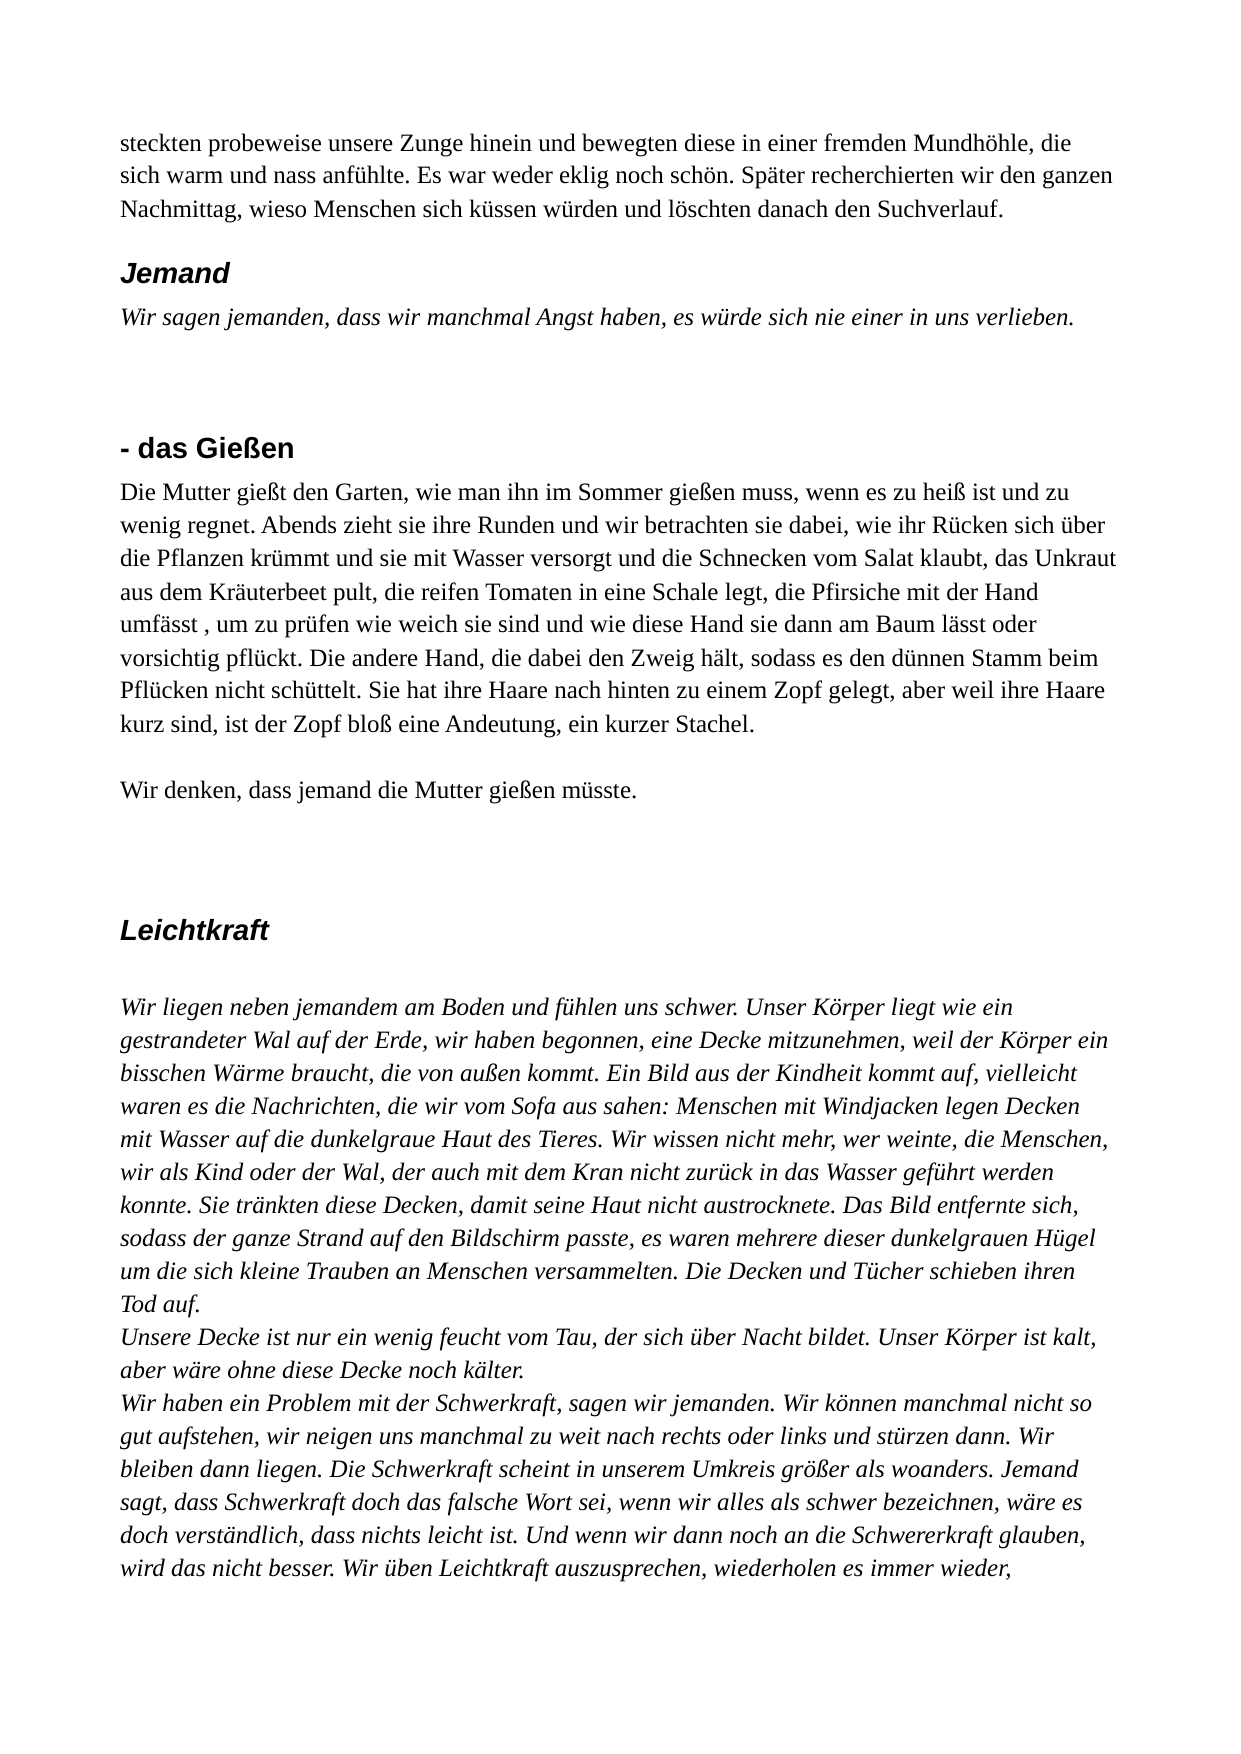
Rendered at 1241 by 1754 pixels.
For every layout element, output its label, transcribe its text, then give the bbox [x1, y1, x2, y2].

subtitle Jemand [120, 256, 1117, 289]
text Wir liegen neben jemandem am Boden und fühlen uns schwer. Unser Körper liegt wie ein gestrandeter Wal auf der Erde, wir haben begonnen, eine Decke mitzunehmen, weil der Körper ein bisschen Wärme braucht, die von außen kommt. Ein Bild aus der Kindheit kommt auf, vielleicht waren es die Nachrichten, die wir vom Sofa aus sahen: Menschen mit Windjacken legen Decken mit Wasser auf die dunkelgraue Haut des Tieres. Wir wissen nicht mehr, wer weinte, die Menschen, wir als Kind oder der Wal, der auch mit dem Kran nicht zurück in das Wasser geführt werden konnte. Sie tränkten diese Decken, damit seine Haut nicht austrocknete. Das Bild entfernte sich, sodass der ganze Strand auf den Bildschirm passte, es waren mehrere dieser dunkelgrauen Hügel um die sich kleine Trauben an Menschen versammelten. Die Decken und Tücher schieben ihren Tod auf. [120, 992, 1117, 1318]
text Unsere Decke ist nur ein wenig feucht vom Tau, der sich über Nacht bildet. Unser Körper ist kalt, aber wäre ohne diese Decke noch kälter. [120, 1322, 1117, 1384]
text steckten probeweise unsere Zunge hinein und bewegten diese in einer fremden Mundhöhle, die sich warm und nass anfühlte. Es war weder eklig noch schön. Später recherchierten wir den ganzen Nachmittag, wieso Menschen sich küssen würden und löschten danach den Suchverlauf. [120, 128, 1117, 222]
text Wir sagen jemanden, dass wir manchmal Angst haben, es würde sich nie einer in uns verlieben. [120, 302, 1117, 331]
text Wir haben ein Problem mit der Schwerkraft, sagen wir jemanden. Wir können manchmal nicht so gut aufstehen, wir neigen uns manchmal zu weit nach rechts oder links und stürzen dann. Wir bleiben dann liegen. Die Schwerkraft scheint in unserem Umkreis größer als woanders. Jemand sagt, dass Schwerkraft doch das falsche Wort sei, wenn wir alles als schwer bezeichnen, wäre es doch verständlich, dass nichts leicht ist. Und wenn wir dann noch an die Schwererkraft glauben, wird das nicht besser. Wir üben Leichtkraft auszusprechen, wiederholen es immer wieder, [120, 1388, 1117, 1582]
subtitle Leichtkraft [120, 913, 1117, 946]
subtitle - das Gießen [120, 431, 1117, 465]
text Wir denken, dass jemand die Mutter gießen müsste. [120, 775, 1117, 803]
text Die Mutter gießt den Garten, wie man ihn im Sommer gießen muss, wenn es zu heiß ist und zu wenig regnet. Abends zieht sie ihre Runden und wir betrachten sie dabei, wie ihr Rücken sich über die Pflanzen krümmt und sie mit Wasser versorgt und die Schnecken vom Salat klaubt, das Unkraut aus dem Kräuterbeet pult, die reifen Tomaten in eine Schale legt, die Pfirsiche mit der Hand umfässt , um zu prüfen wie weich sie sind und wie diese Hand sie dann am Baum lässt oder vorsichtig pflückt. Die andere Hand, die dabei den Zweig hält, sodass es den dünnen Stamm beim Pflücken nicht schüttelt. Sie hat ihre Haare nach hinten zu einem Zopf gelegt, aber weil ihre Haare kurz sind, ist der Zopf bloß eine Andeutung, ein kurzer Stachel. [120, 477, 1117, 737]
